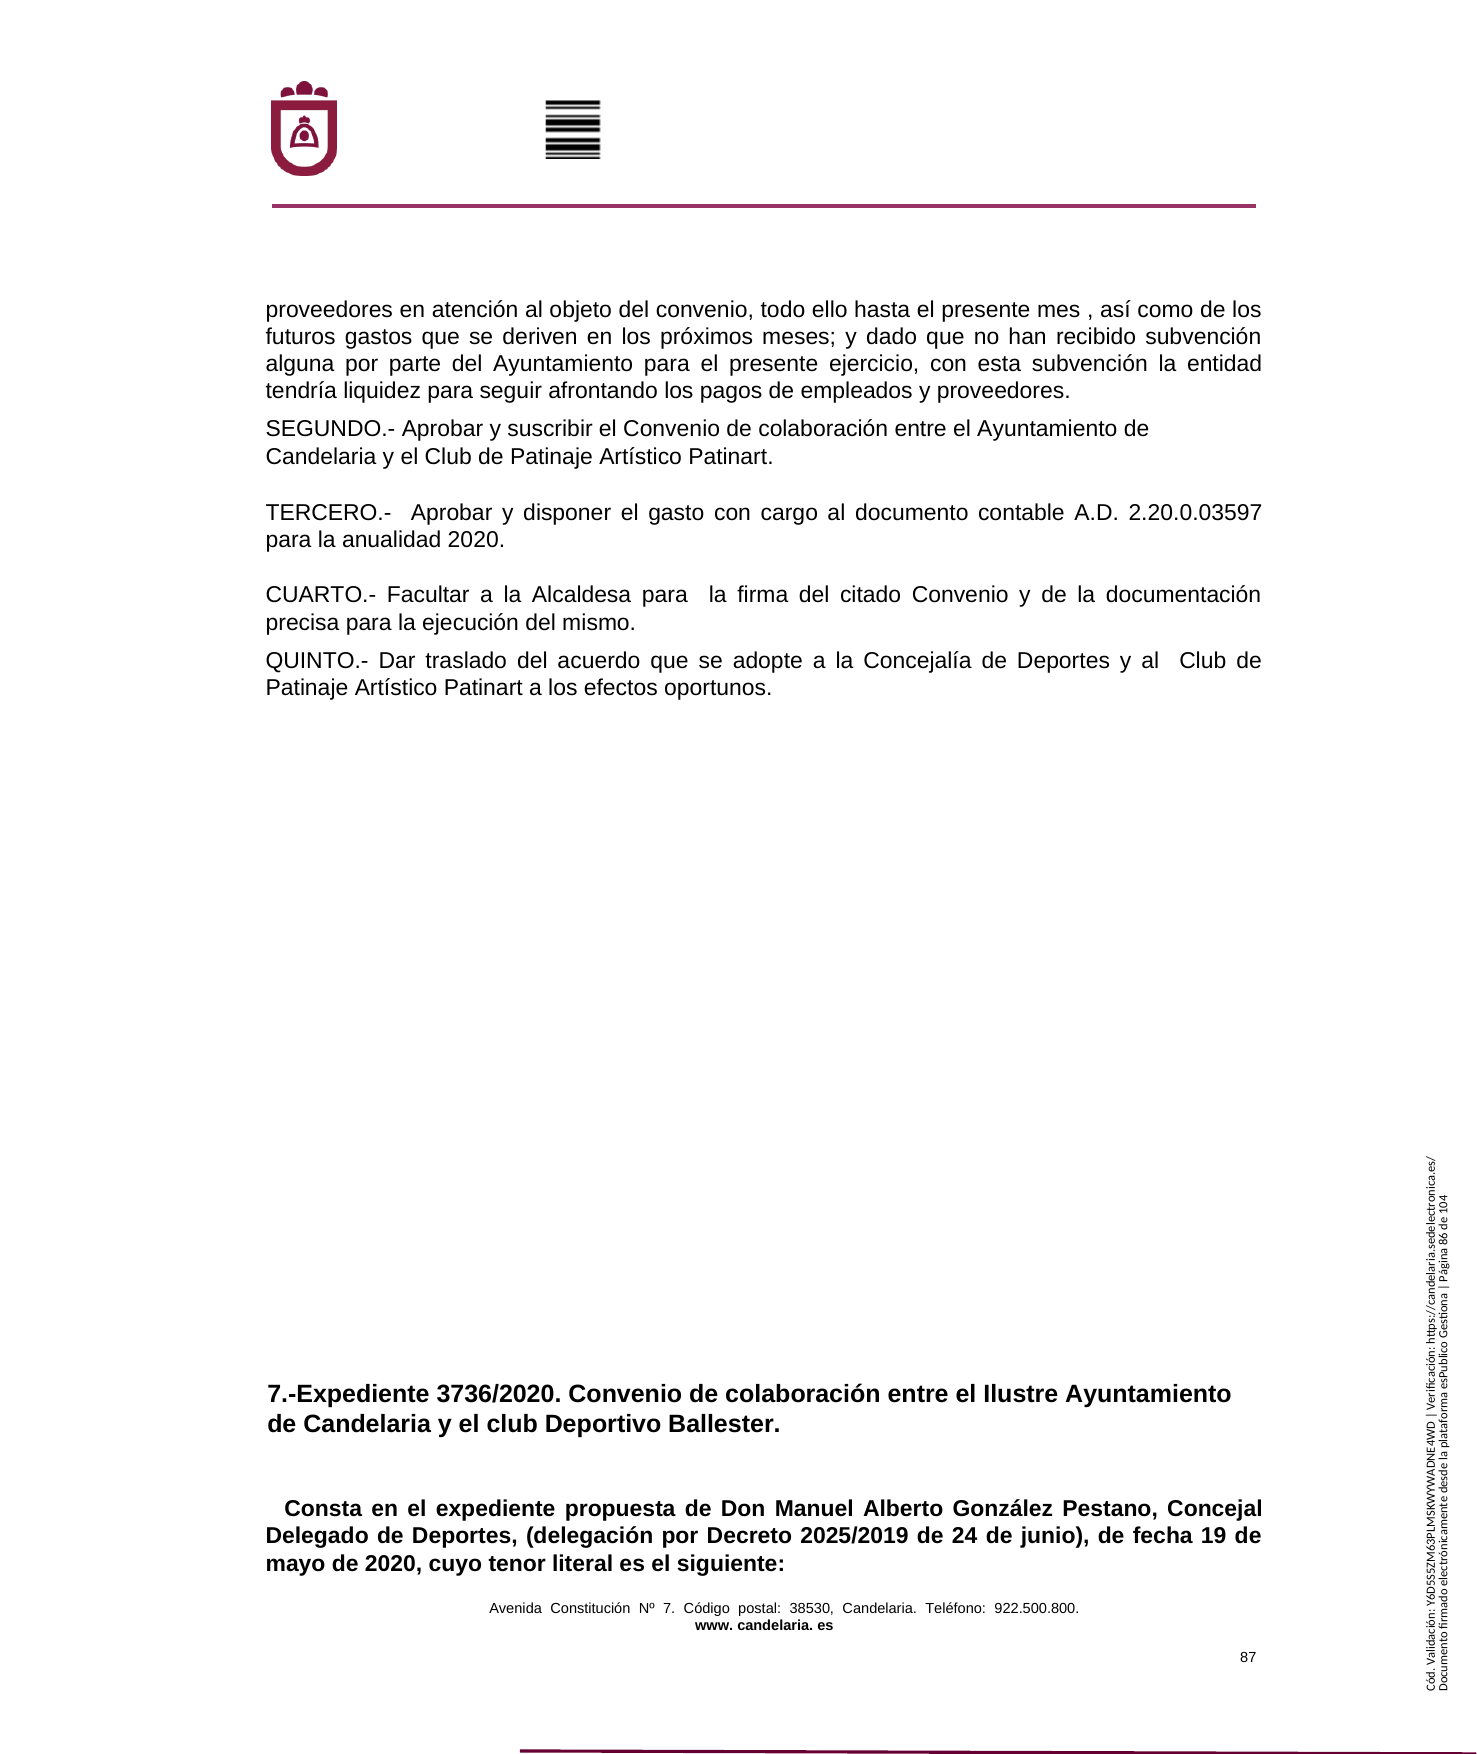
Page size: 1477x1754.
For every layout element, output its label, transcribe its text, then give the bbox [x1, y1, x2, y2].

text Consta en el expediente propuesta de Don Manuel Alberto González Pestano, Concejal Delegado de Deportes, (delegación por Decreto 2025/2019 de 24 de junio), de fecha 19 de mayo de 2020, cuyo tenor literal es el siguiente: [265, 1495, 1263, 1576]
text Candelaria y el Club de Patinaje Artístico Patinart. [265, 443, 1263, 469]
text proveedores en atención al objeto del convenio, todo ello hasta el presente mes , así como de los futuros gastos que se deriven en los próximos meses; y dado que no han recibido subvención alguna por parte del Ayuntamiento para el presente ejercicio, con esta subvención la entidad tendría liquidez para seguir afrontando los pagos de empleados y proveedores. [265, 296, 1263, 403]
text SEGUNDO.- Aprobar y suscribir el Convenio de colaboración entre el Ayuntamiento de [265, 415, 1263, 442]
text QUINTO.- Dar traslado del acuerdo que se adopte a la Concejalía de Deportes y al Club de Patinaje Artístico Patinart a los efectos oportunos. [265, 647, 1263, 701]
text 7.-Expediente 3736/2020. Convenio de colaboración entre el Ilustre Ayuntamiento de Candelaria y el club Deportivo Ballester. [267, 1379, 1265, 1437]
text TERCERO.- Aprobar y disponer el gasto con cargo al documento contable A.D. 2.20.0.03597 para la anualidad 2020. [265, 499, 1263, 552]
text CUARTO.- Facultar a la Alcaldesa para la firma del citado Convenio y de la documentación precisa para la ejecución del mismo. [265, 581, 1263, 635]
